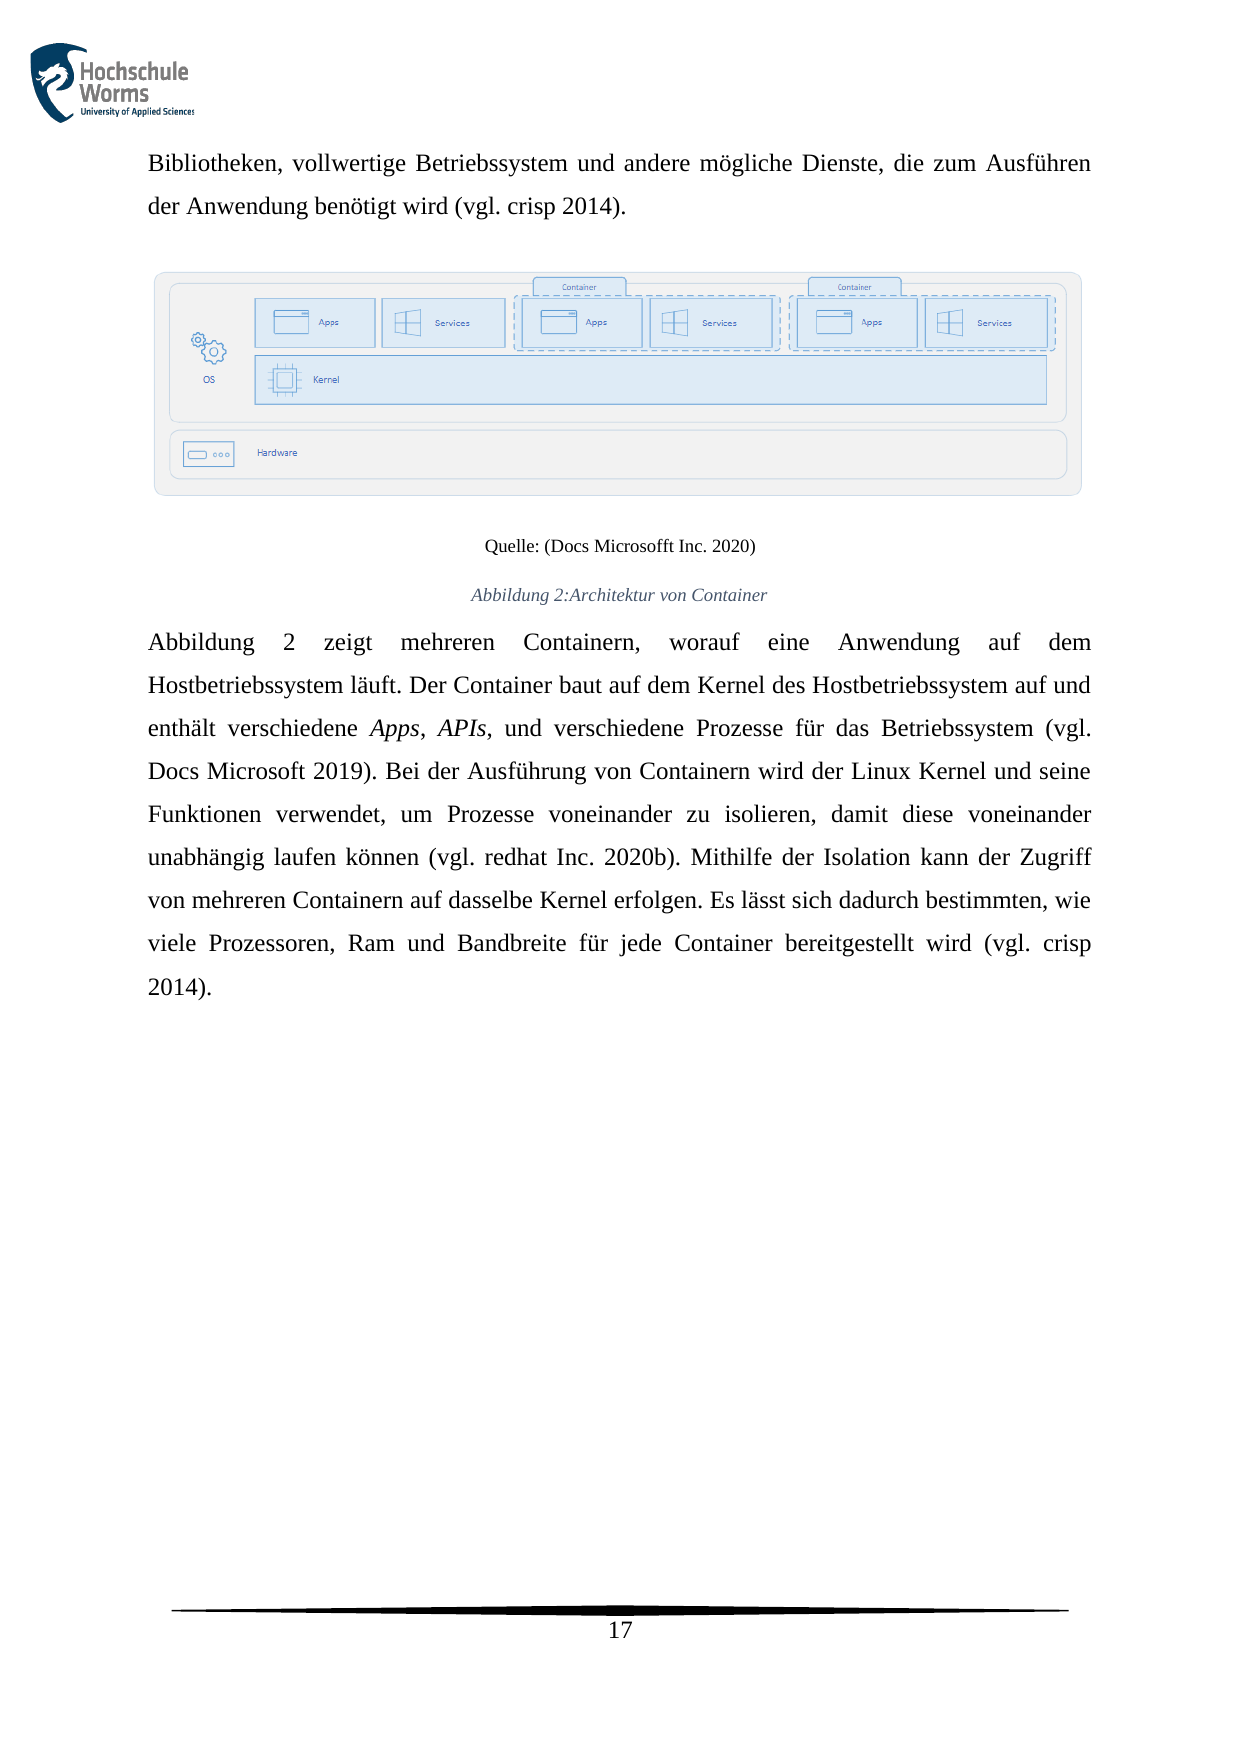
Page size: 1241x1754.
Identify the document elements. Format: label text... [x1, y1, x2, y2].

text Abbildung 2 zeigt mehreren Containern, worauf eine Anwendung auf dem Hostbetriebssystem läuft. Der Container baut auf dem Kernel des Hostbetriebssystem auf und enthält verschiedene Apps, APIs, und verschiedene Prozesse für das Betriebssystem (vgl. Docs Microsoft 2019). Bei der Ausführung von Containern wird der Linux Kernel und seine Funktionen verwendet, um Prozesse voneinander zu isolieren, damit diese voneinander unabhängig laufen können (vgl. redhat Inc. 2020b). Mithilfe der Isolation kann der Zugriff von mehreren Containern auf dasselbe Kernel erfolgen. Es lässt sich dadurch bestimmten, wie viele Prozessoren, Ram und Bandbreite für jede Container bereitgestellt wird (vgl. crisp 2014). [148, 627, 1092, 1000]
text Abbildung 2:Architektur von Container [148, 584, 1092, 606]
text Quelle: (Docs Microsofft Inc. 2020) [148, 535, 1092, 557]
text Bibliotheken, vollwertige Betriebssystem und andere mögliche Dienste, die zum Ausführen der Anwendung benötigt wird (vgl. crisp 2014). [148, 148, 1092, 219]
